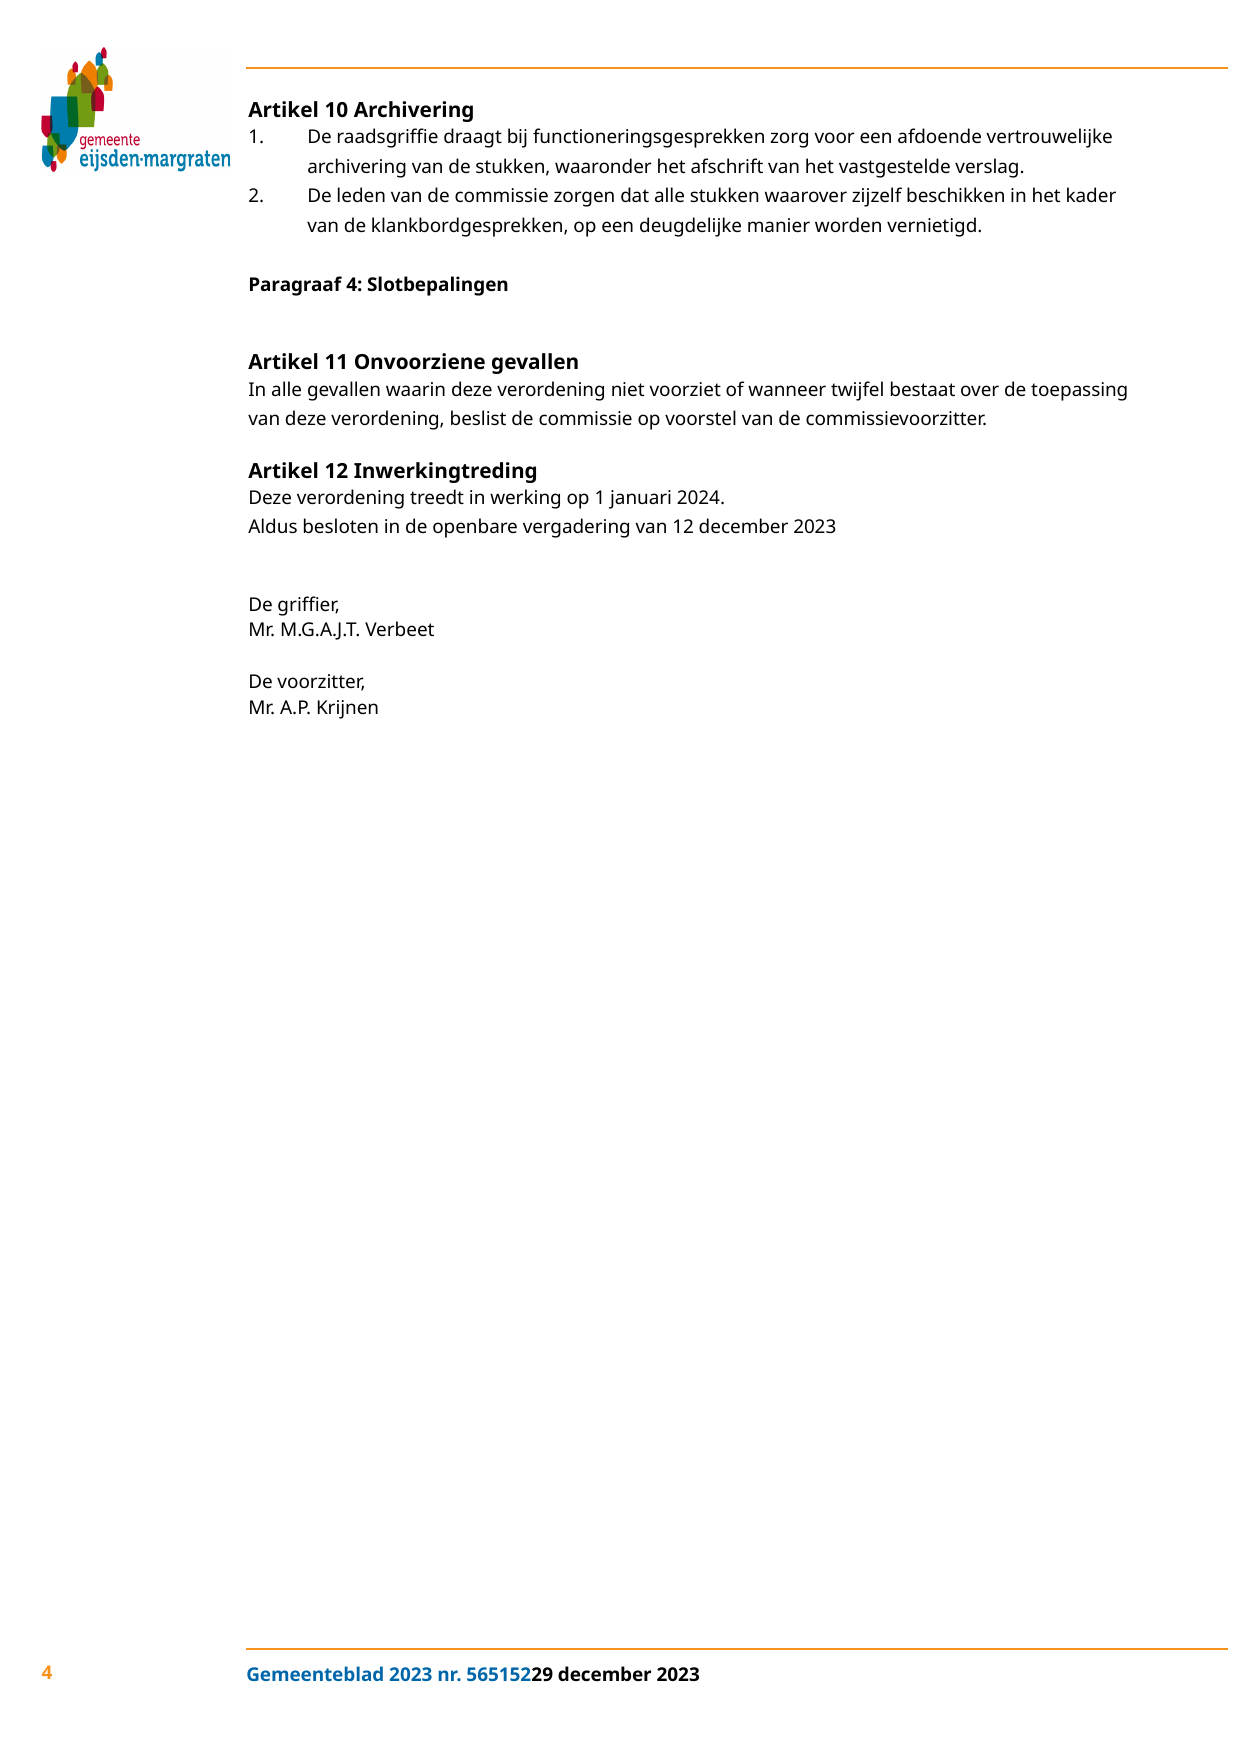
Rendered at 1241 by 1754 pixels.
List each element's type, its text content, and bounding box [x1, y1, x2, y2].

list De leden van de commissie zorgen dat alle stukken waarover zijzelf beschikken in het kader van de klankbordgesprekken, op een deugdelijke manier worden vernietigd. [248, 182, 1152, 238]
text De voorzitter, [248, 668, 1152, 694]
text Aldus besloten in de openbare vergadering van 12 december 2023 [248, 514, 1152, 539]
text Mr. M.G.A.J.T. Verbeet [248, 617, 1152, 642]
text De griffier, [248, 591, 1152, 617]
text Deze verordening treedt in werking op 1 januari 2024. [248, 484, 1152, 510]
text Paragraaf 4: Slotbepalingen [248, 271, 1152, 297]
text Artikel 11 Onvoorziene gevallen [248, 347, 1152, 376]
text Artikel 10 Archivering [248, 95, 1152, 123]
text In alle gevallen waarin deze verordening niet voorziet of wanneer twijfel bestaat over de toepassing van deze verordening, beslist de commissie op voorstel van de commissievoorzitter. [248, 376, 1152, 431]
text Artikel 12 Inwerkingtreding [248, 456, 1152, 484]
text Mr. A.P. Krijnen [248, 694, 1152, 719]
picture [41, 47, 231, 172]
list De raadsgriffie draagt bij functioneringsgesprekken zorg voor een afdoende vertrouwelijke archivering van de stukken, waaronder het afschrift van het vastgestelde verslag. [248, 123, 1152, 178]
